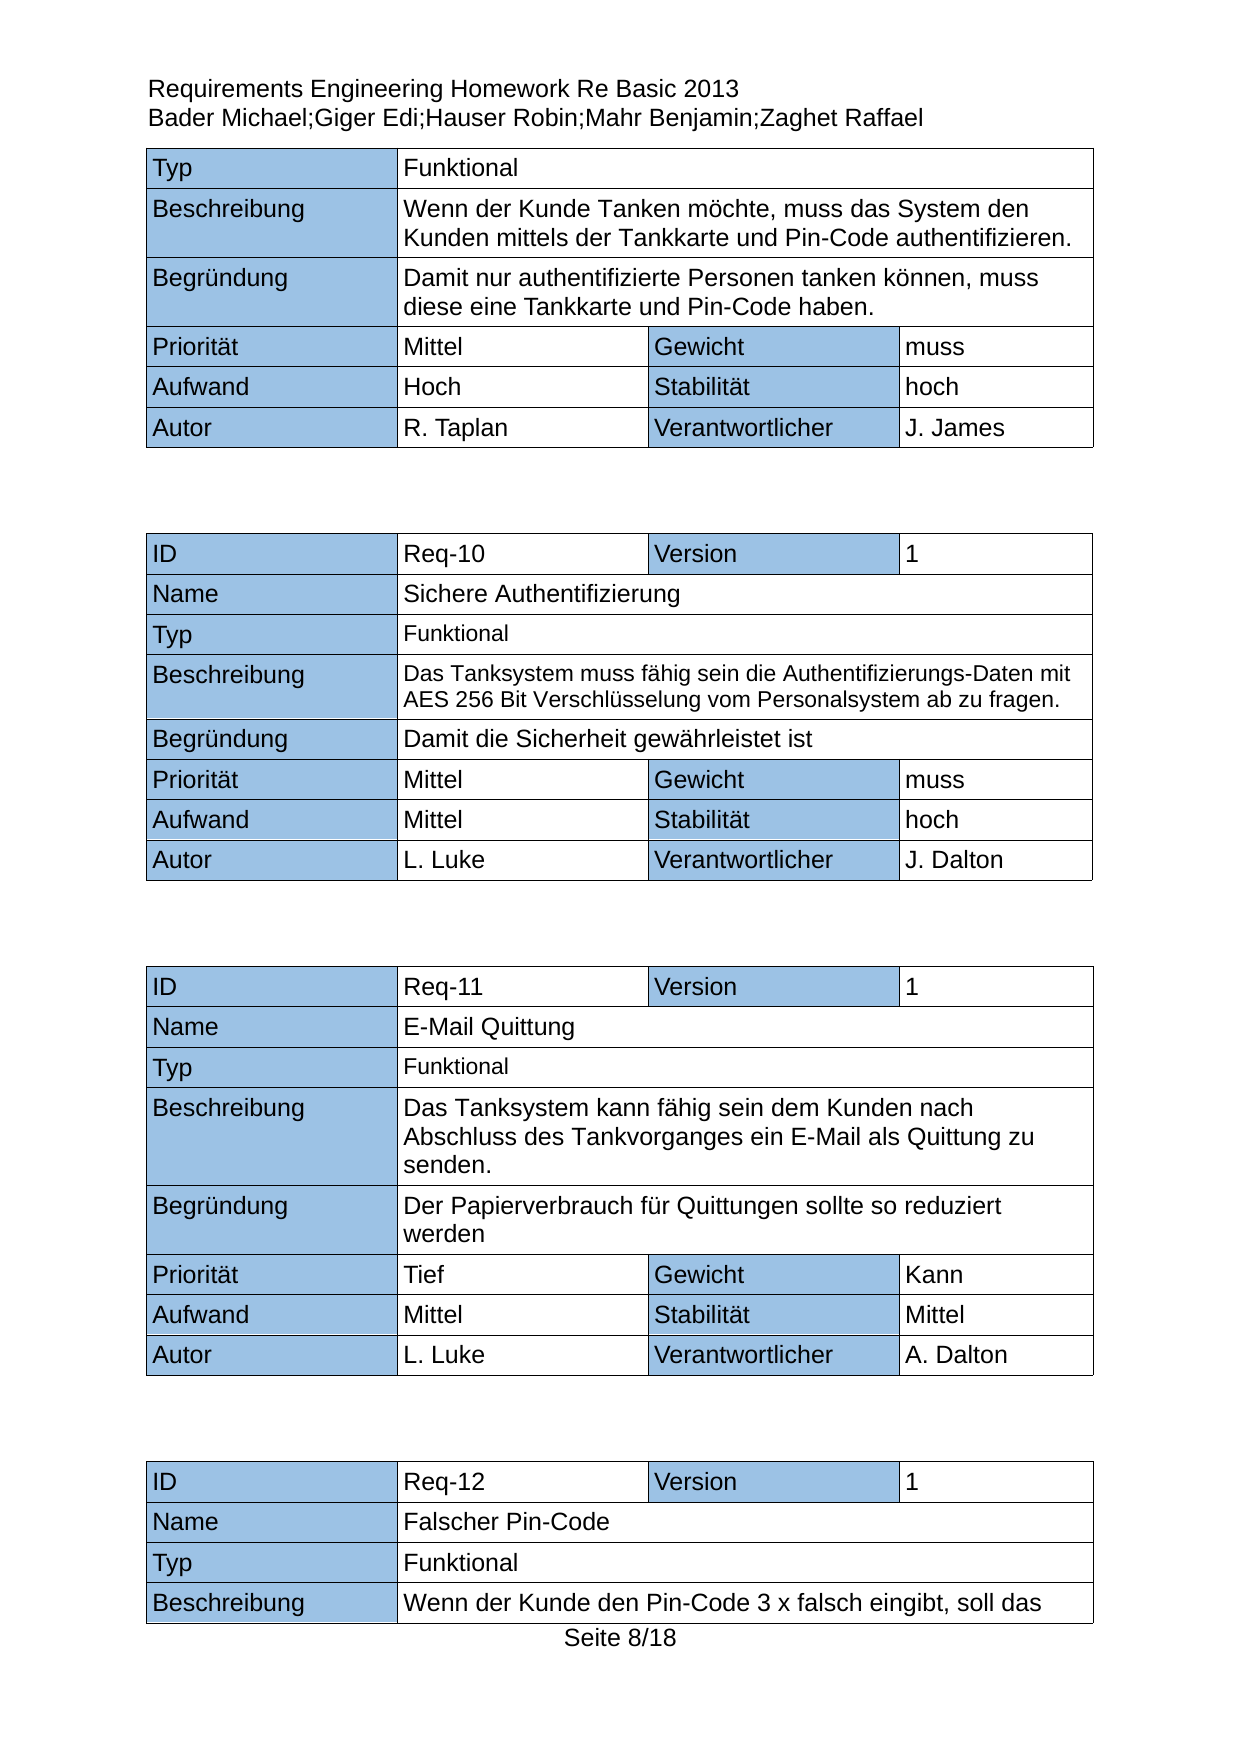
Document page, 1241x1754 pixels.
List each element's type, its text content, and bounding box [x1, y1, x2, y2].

table_header Version [649, 967, 899, 1006]
table_cell Typ [147, 615, 397, 654]
table_header Req-12 [398, 1462, 648, 1502]
table_cell Mittel [398, 1295, 648, 1334]
table_cell Damit nur authentifizierte Personen tanken können, muss diese eine Tankkarte und Pin-Code haben. [398, 258, 1093, 326]
table_header Req-11 [398, 967, 648, 1006]
table_cell Tief [398, 1255, 648, 1294]
table_cell Name [147, 1503, 397, 1542]
table_cell Sichere Authentifizierung [398, 575, 1092, 614]
table_cell Beschreibung [147, 1583, 397, 1622]
table_header ID [147, 967, 397, 1006]
table_cell L. Luke [398, 841, 648, 880]
table_cell Stabilität [649, 1295, 899, 1334]
table_cell Funktional [398, 615, 1092, 654]
table_cell Das Tanksystem kann fähig sein dem Kunden nach Abschluss des Tankvorganges ein E-Mail als Quittung zu senden. [398, 1088, 1093, 1185]
table_cell Begründung [147, 720, 397, 759]
table_cell Autor [147, 1336, 397, 1375]
table_cell Typ [147, 149, 397, 188]
table_cell R. Taplan [398, 408, 648, 447]
table_cell Begründung [147, 258, 397, 326]
table_cell Stabilität [649, 367, 899, 407]
table_cell Priorität [147, 1255, 397, 1294]
table_header ID [147, 534, 397, 574]
table_cell Mittel [398, 760, 648, 799]
table_cell Verantwortlicher [649, 841, 899, 880]
table_header 1 [900, 967, 1093, 1006]
table_cell Falscher Pin-Code [398, 1503, 1093, 1542]
table_header Req-10 [398, 534, 648, 574]
table_cell Kann [900, 1255, 1093, 1294]
table_cell Das Tanksystem muss fähig sein die Authentifizierungs-Daten mit AES 256 Bit Verschlüsselung vom Personalsystem ab zu fragen. [398, 655, 1092, 718]
table_cell Funktional [398, 149, 1093, 188]
table_cell Mittel [398, 327, 648, 366]
table_cell hoch [900, 367, 1093, 407]
table_header Version [649, 534, 899, 574]
table_cell Hoch [398, 367, 648, 407]
table_cell Verantwortlicher [649, 408, 899, 447]
table_cell A. Dalton [900, 1336, 1093, 1375]
table_cell muss [900, 760, 1092, 799]
table_cell E-Mail Quittung [398, 1007, 1093, 1047]
table_cell Autor [147, 841, 397, 880]
table_cell Wenn der Kunde Tanken möchte, muss das System den Kunden mittels der Tankkarte und Pin-Code authentifizieren. [398, 189, 1093, 257]
table_cell Der Papierverbrauch für Quittungen sollte so reduziert werden [398, 1186, 1093, 1254]
table_header 1 [900, 534, 1092, 574]
table_cell Gewicht [649, 760, 899, 799]
table_cell L. Luke [398, 1336, 648, 1375]
table_cell Autor [147, 408, 397, 447]
table_cell Damit die Sicherheit gewährleistet ist [398, 720, 1092, 759]
table_cell Priorität [147, 760, 397, 799]
table_cell Gewicht [649, 327, 899, 366]
table_cell Priorität [147, 327, 397, 366]
table_cell Funktional [398, 1543, 1093, 1582]
table_cell Name [147, 575, 397, 614]
table_cell Beschreibung [147, 655, 397, 718]
table_header 1 [900, 1462, 1093, 1502]
table_cell Mittel [900, 1295, 1093, 1334]
table_cell J. Dalton [900, 841, 1092, 880]
table_cell Typ [147, 1543, 397, 1582]
table_cell Aufwand [147, 800, 397, 839]
table_cell hoch [900, 800, 1092, 839]
table_cell Begründung [147, 1186, 397, 1254]
table_cell Stabilität [649, 800, 899, 839]
table_cell J. James [900, 408, 1093, 447]
table_cell Beschreibung [147, 189, 397, 257]
table_cell Beschreibung [147, 1088, 397, 1185]
table_cell Funktional [398, 1048, 1093, 1087]
table_cell Aufwand [147, 1295, 397, 1334]
table_cell Mittel [398, 800, 648, 839]
table_cell Verantwortlicher [649, 1336, 899, 1375]
table_cell Wenn der Kunde den Pin-Code 3 x falsch eingibt, soll das [398, 1583, 1093, 1622]
table_cell Gewicht [649, 1255, 899, 1294]
table_cell Typ [147, 1048, 397, 1087]
table_header ID [147, 1462, 397, 1502]
table_cell muss [900, 327, 1093, 366]
table_cell Name [147, 1007, 397, 1047]
table_header Version [649, 1462, 899, 1502]
table_cell Aufwand [147, 367, 397, 407]
